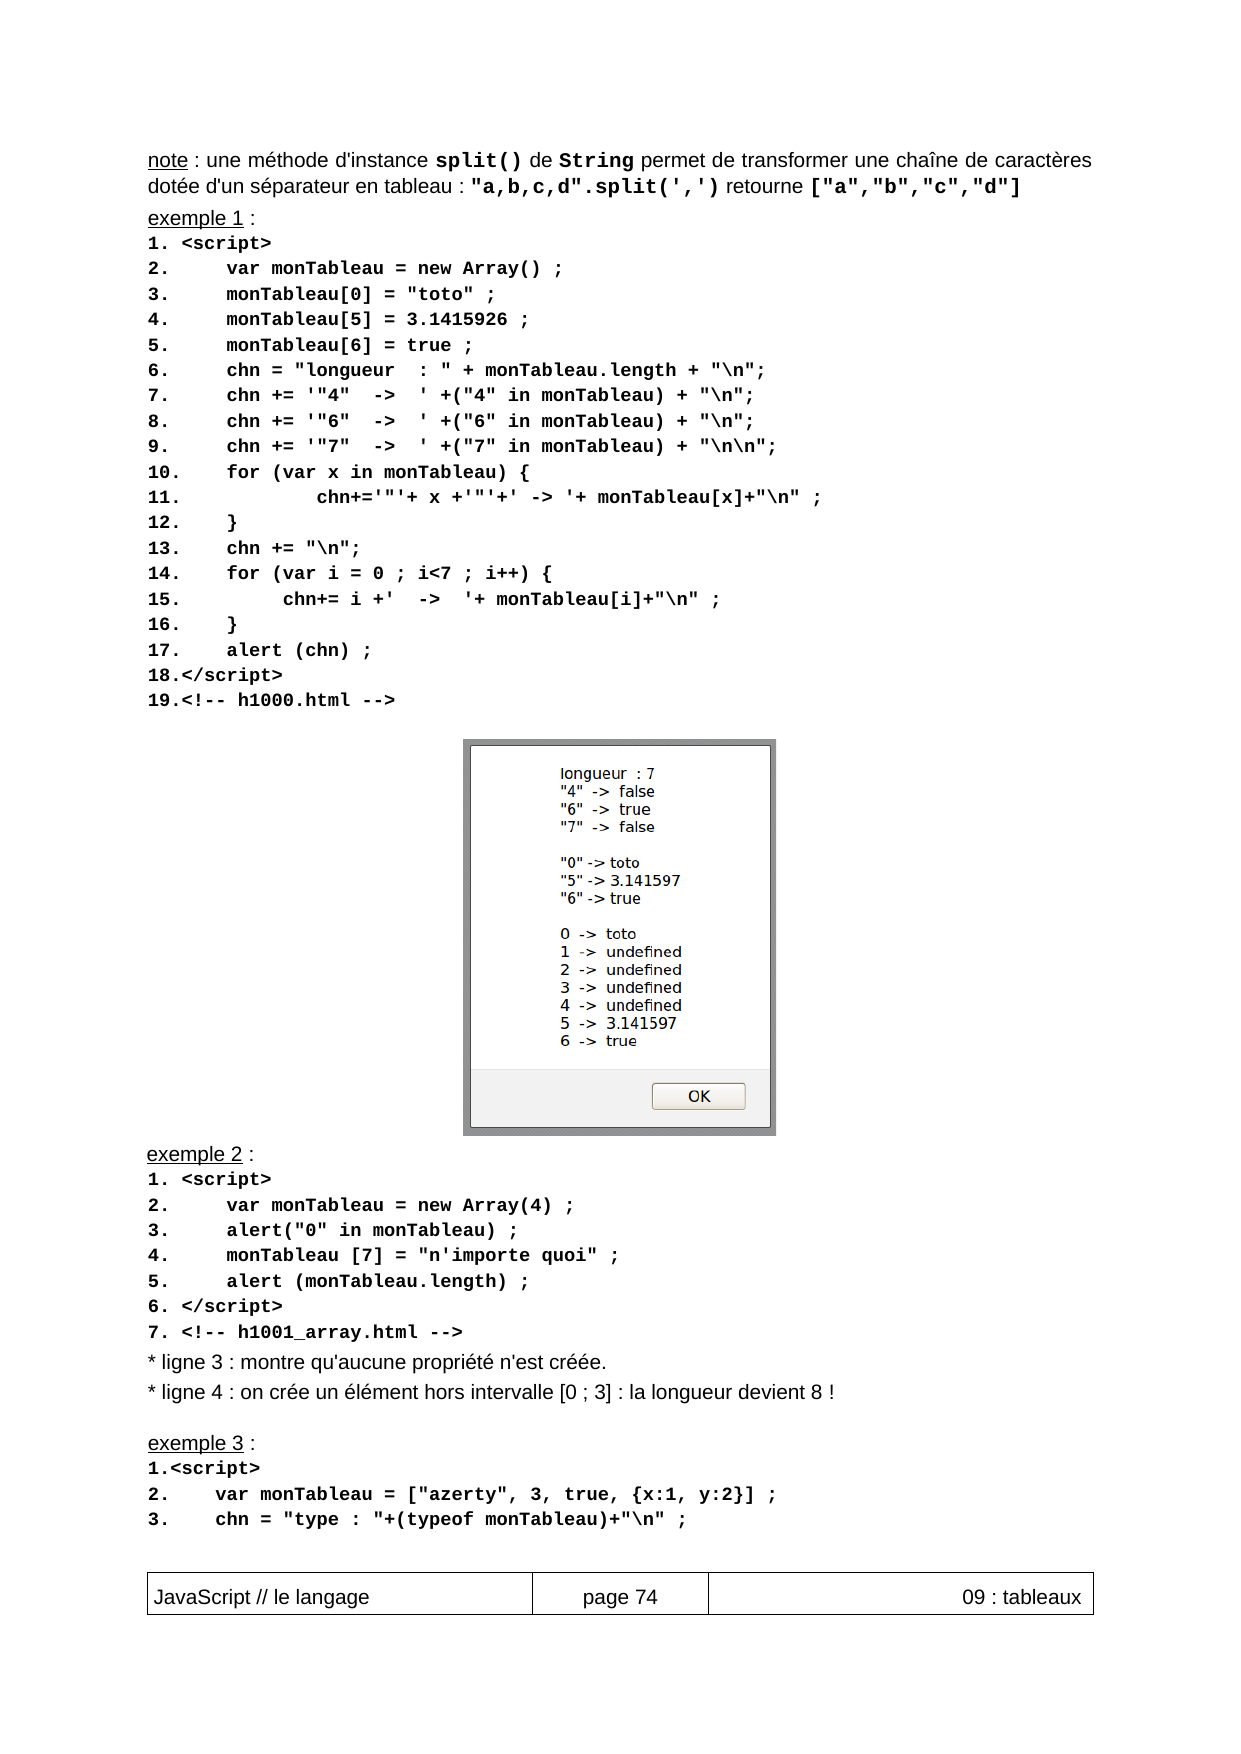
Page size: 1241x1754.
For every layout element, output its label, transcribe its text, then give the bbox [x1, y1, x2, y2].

list </script> [148, 666, 1093, 687]
text exemple 1 : [148, 206, 1093, 229]
text note : une méthode d'instance split() de String permet de transformer une chaîne de caractères dotée d'un séparateur en tableau : "a,b,c,d".split(',') retourne ["a","b","c","d"] [148, 148, 1093, 199]
list chn += "\n"; [148, 539, 1093, 560]
list for (var i = 0 ; i<7 ; i++) { [148, 564, 1093, 585]
list monTableau[6] = true ; [148, 335, 1093, 357]
picture [463, 739, 777, 1136]
list <!-- h1000.html --> [148, 691, 1093, 712]
list <script> [148, 1459, 1093, 1480]
list chn = "type : "+(typeof monTableau)+"\n" ; [148, 1510, 1093, 1531]
list var monTableau = ["azerty", 3, true, {x:1, y:2}] ; [148, 1484, 1093, 1506]
list alert (monTableau.length) ; [148, 1272, 1093, 1293]
list alert("0" in monTableau) ; [148, 1221, 1093, 1242]
list <!-- h1001_array.html --> [148, 1322, 1093, 1344]
list </script> [148, 1297, 1093, 1318]
list for (var x in monTableau) { [148, 462, 1093, 484]
list monTableau [7] = "n'importe quoi" ; [148, 1246, 1093, 1267]
text exemple 2 : [146, 1142, 1093, 1166]
list monTableau[5] = 3.1415926 ; [148, 310, 1093, 331]
list alert (chn) ; [148, 640, 1093, 662]
list chn+='"'+ x +'"'+' -> '+ monTableau[x]+"\n" ; [148, 488, 1093, 509]
list } [148, 513, 1093, 534]
list chn += '"7" -> ' +("7" in monTableau) + "\n\n"; [148, 437, 1093, 458]
list monTableau[0] = "toto" ; [148, 284, 1093, 306]
list chn += '"6" -> ' +("6" in monTableau) + "\n"; [148, 412, 1093, 433]
list * ligne 3 : montre qu'aucune propriété n'est créée. [148, 1350, 1093, 1374]
list } [148, 615, 1093, 636]
list chn = "longueur : " + monTableau.length + "\n"; [148, 361, 1093, 382]
list chn+= i +' -> '+ monTableau[i]+"\n" ; [148, 589, 1093, 611]
list <script> [148, 234, 1093, 255]
list var monTableau = new Array(4) ; [148, 1195, 1093, 1217]
list exemple 3 : [148, 1431, 1093, 1455]
list * ligne 4 : on crée un élément hors intervalle [0 ; 3] : la longueur devient 8 ! [148, 1380, 1093, 1404]
list chn += '"4" -> ' +("4" in monTableau) + "\n"; [148, 386, 1093, 407]
list var monTableau = new Array() ; [148, 259, 1093, 280]
list <script> [148, 1170, 1093, 1191]
